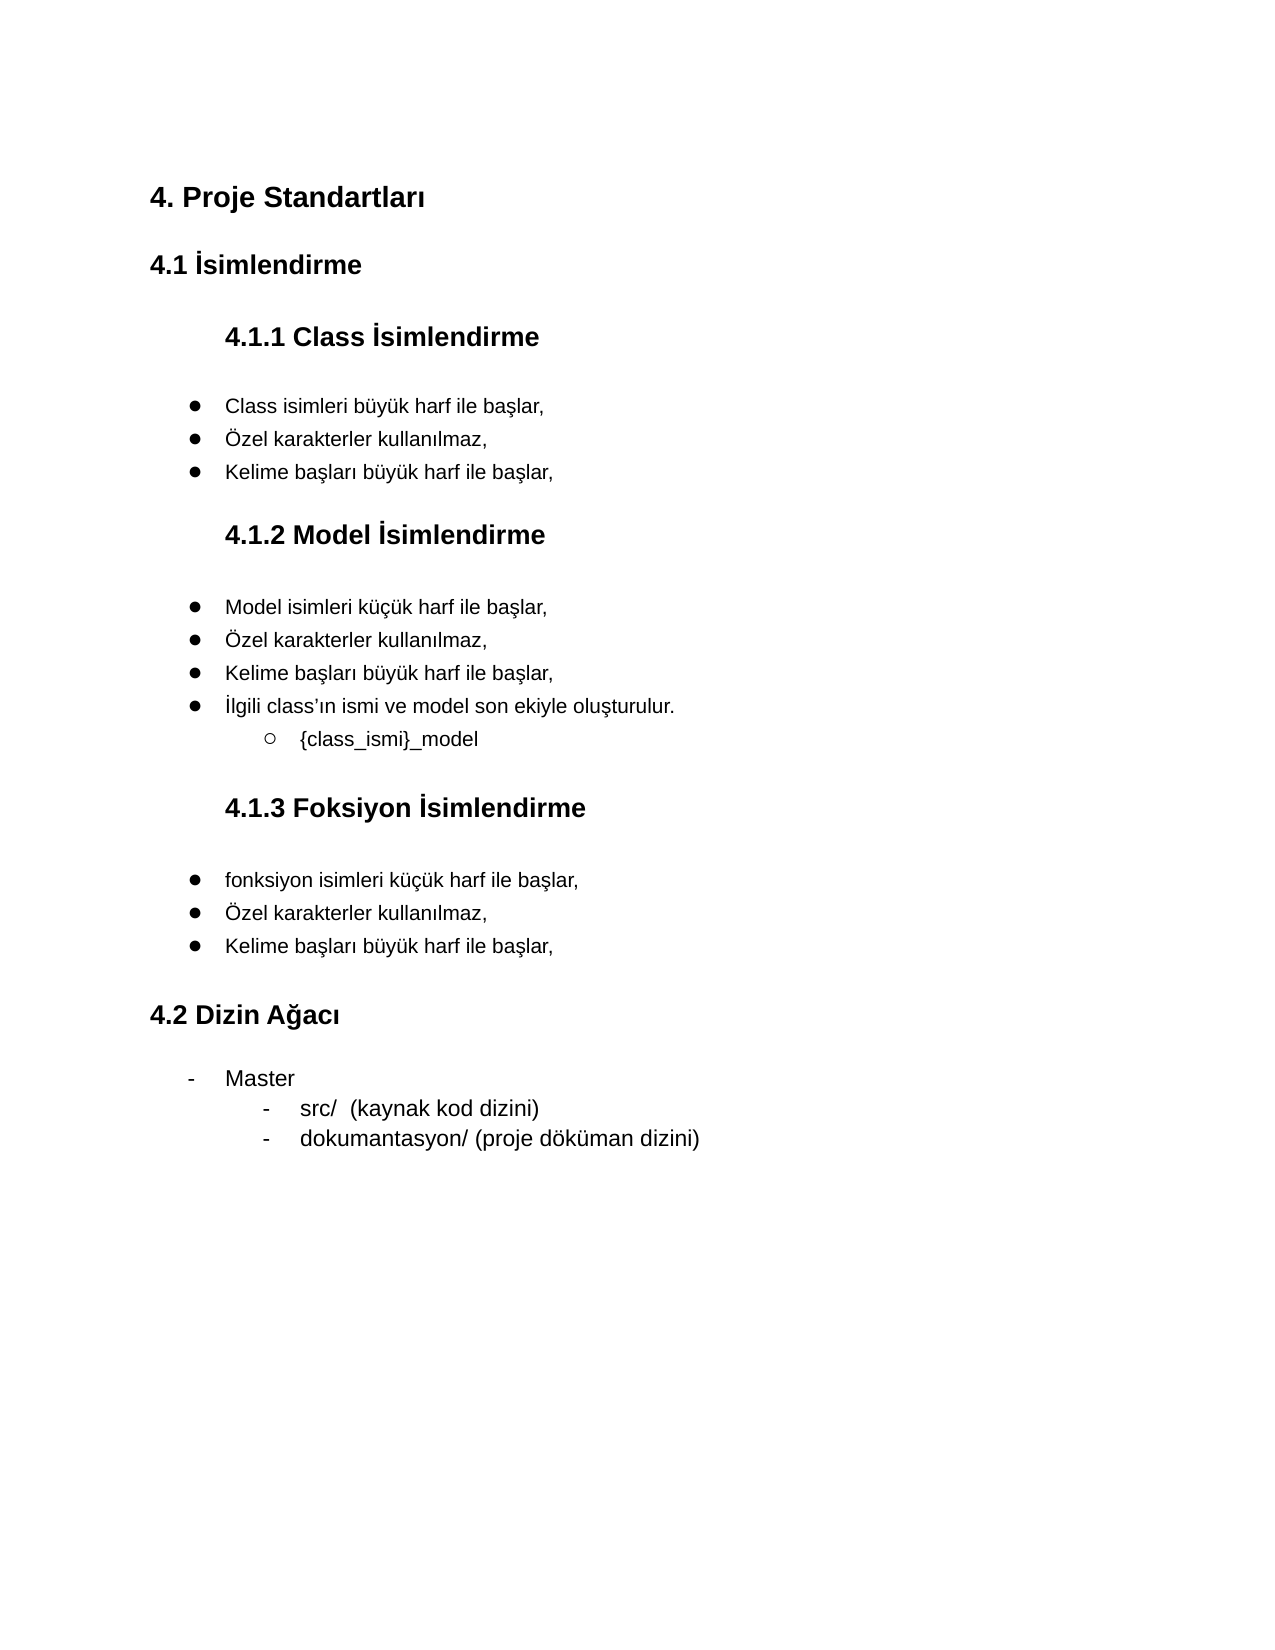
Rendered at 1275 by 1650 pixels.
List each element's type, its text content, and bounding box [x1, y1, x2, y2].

list {class_ismi}_model [262, 723, 1125, 752]
text 4.1.2 Model İsimlendirme [150, 519, 1125, 550]
text 4.1.1 Class İsimlendirme [150, 321, 1125, 352]
list Kelime başları büyük harf ile başlar, [187, 657, 1125, 686]
list Kelime başları büyük harf ile başlar, [187, 456, 1125, 484]
text 4.2 Dizin Ağacı [150, 999, 1125, 1030]
list Class isimleri büyük harf ile başlar, [187, 390, 1125, 418]
list Özel karakterler kullanılmaz, [187, 897, 1125, 926]
list dokumantasyon/ (proje döküman dizini) [262, 1125, 1125, 1152]
text 4.1.3 Foksiyon İsimlendirme [150, 792, 1125, 823]
list Özel karakterler kullanılmaz, [187, 423, 1125, 452]
list Özel karakterler kullanılmaz, [187, 624, 1125, 653]
list fonksiyon isimleri küçük harf ile başlar, [187, 864, 1125, 893]
list Master [187, 1065, 1125, 1091]
text 4.1 İsimlendirme [150, 249, 1125, 280]
list src/ (kaynak kod dizini) [262, 1095, 1125, 1122]
list İlgili class’ın ismi ve model son ekiyle oluşturulur. [187, 690, 1125, 719]
list Model isimleri küçük harf ile başlar, [187, 591, 1125, 620]
text 4. Proje Standartları [150, 180, 1125, 214]
list Kelime başları büyük harf ile başlar, [187, 930, 1125, 959]
